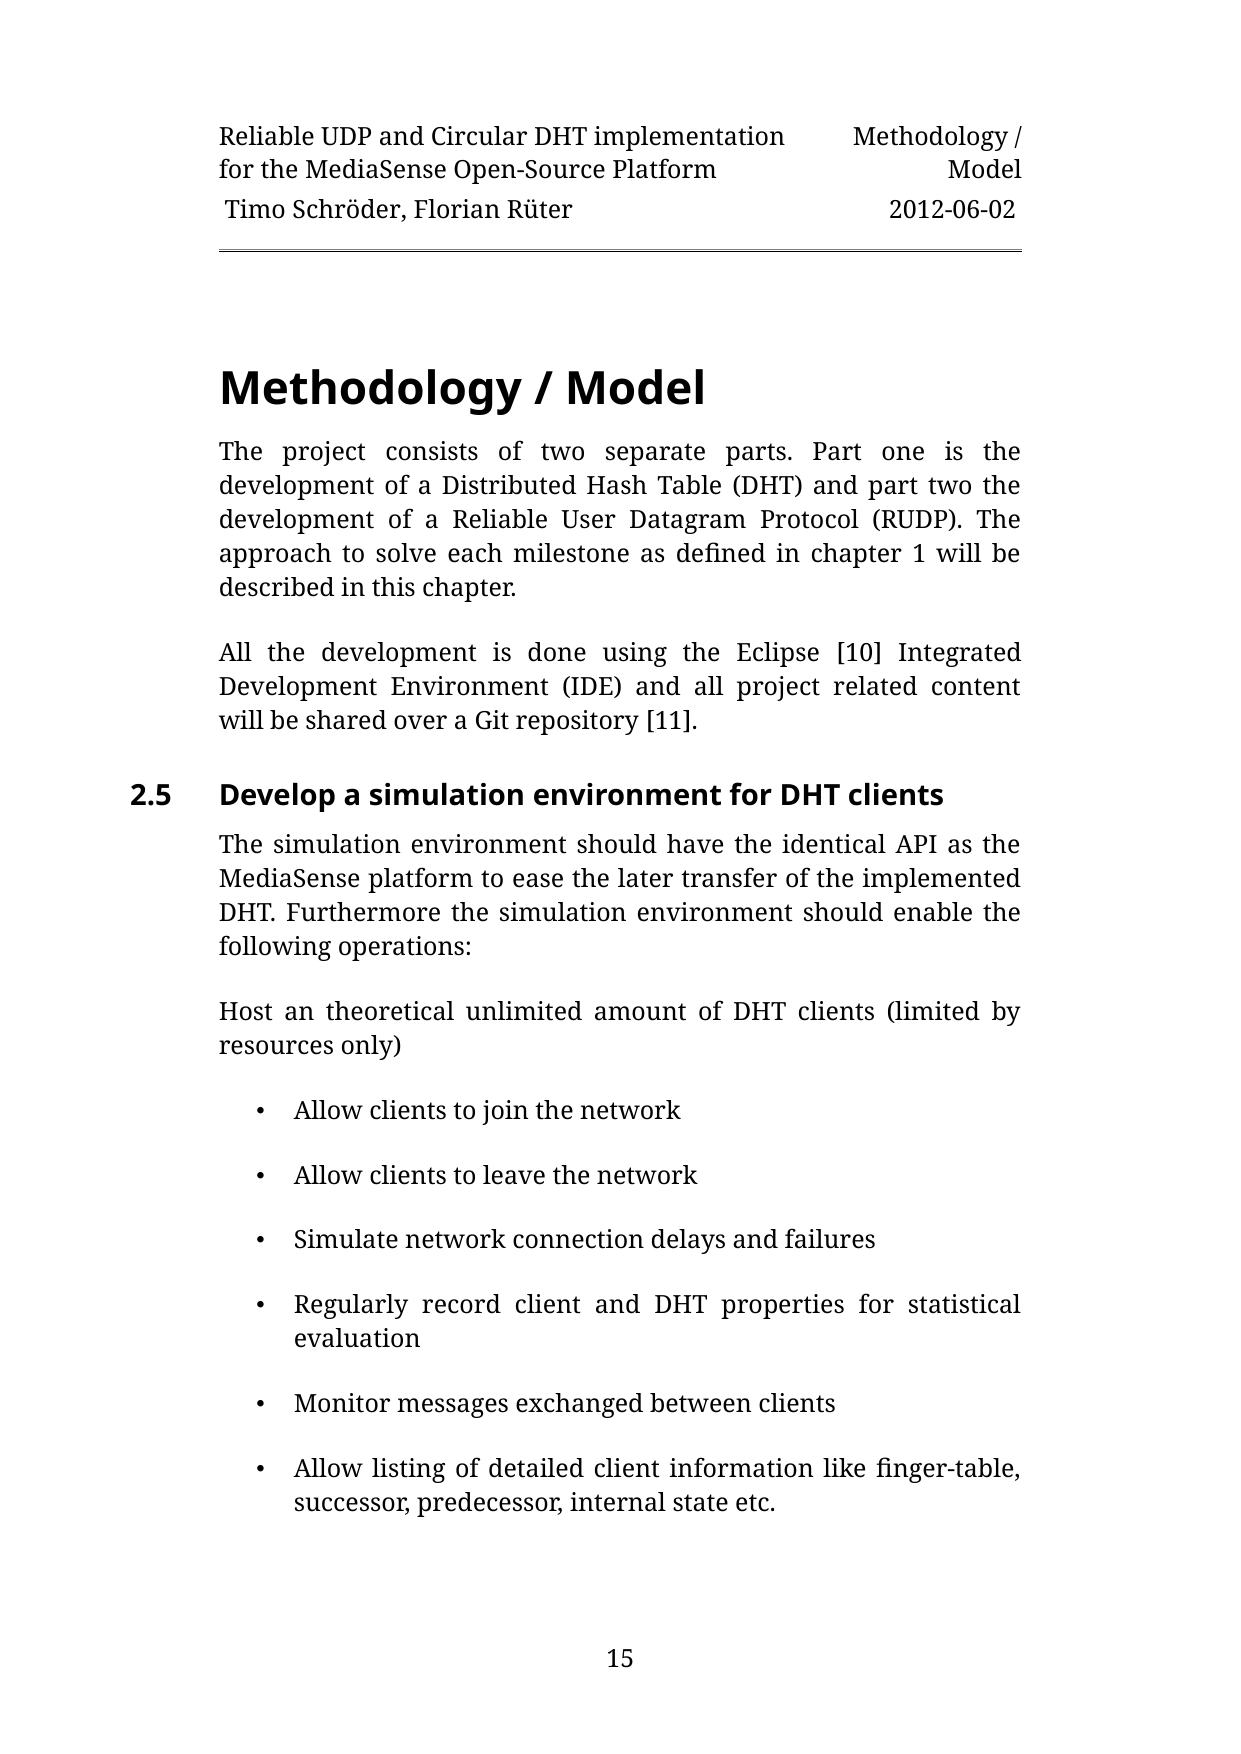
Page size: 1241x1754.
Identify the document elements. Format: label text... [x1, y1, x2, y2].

list Simulate network connection delays and failures [256, 1222, 1022, 1256]
subtitle Develop a simulation environment for DHT clients [130, 774, 1022, 814]
list Allow clients to join the network [256, 1092, 1022, 1127]
text Host an theoretical unlimited amount of DHT clients (limited by resources only) [218, 994, 1022, 1062]
list Allow listing of detailed client information like finger-table, successor, predecessor, internal state etc. [256, 1451, 1022, 1519]
subtitle Methodology / Model [130, 356, 1022, 418]
list Regularly record client and DHT properties for statistical evaluation [256, 1287, 1022, 1355]
list Monitor messages exchanged between clients [256, 1386, 1022, 1420]
list Allow clients to leave the network [256, 1157, 1022, 1191]
text All the development is done using the Eclipse [9] Integrated Development Environment (IDE) and all project related content will be shared over a Git repository [10]. [218, 634, 1022, 737]
text The simulation environment should have the identical API as the MediaSense platform to ease the later transfer of the implemented DHT. Furthermore the simulation environment should enable the following operations: [218, 827, 1022, 963]
text The project consists of two separate parts. Part one is the development of a Distributed Hash Table (DHT) and part two the development of a Reliable User Datagram Protocol (RUDP). The approach to solve each milestone as defined in chapter 1 will be described in this chapter. [218, 433, 1022, 604]
